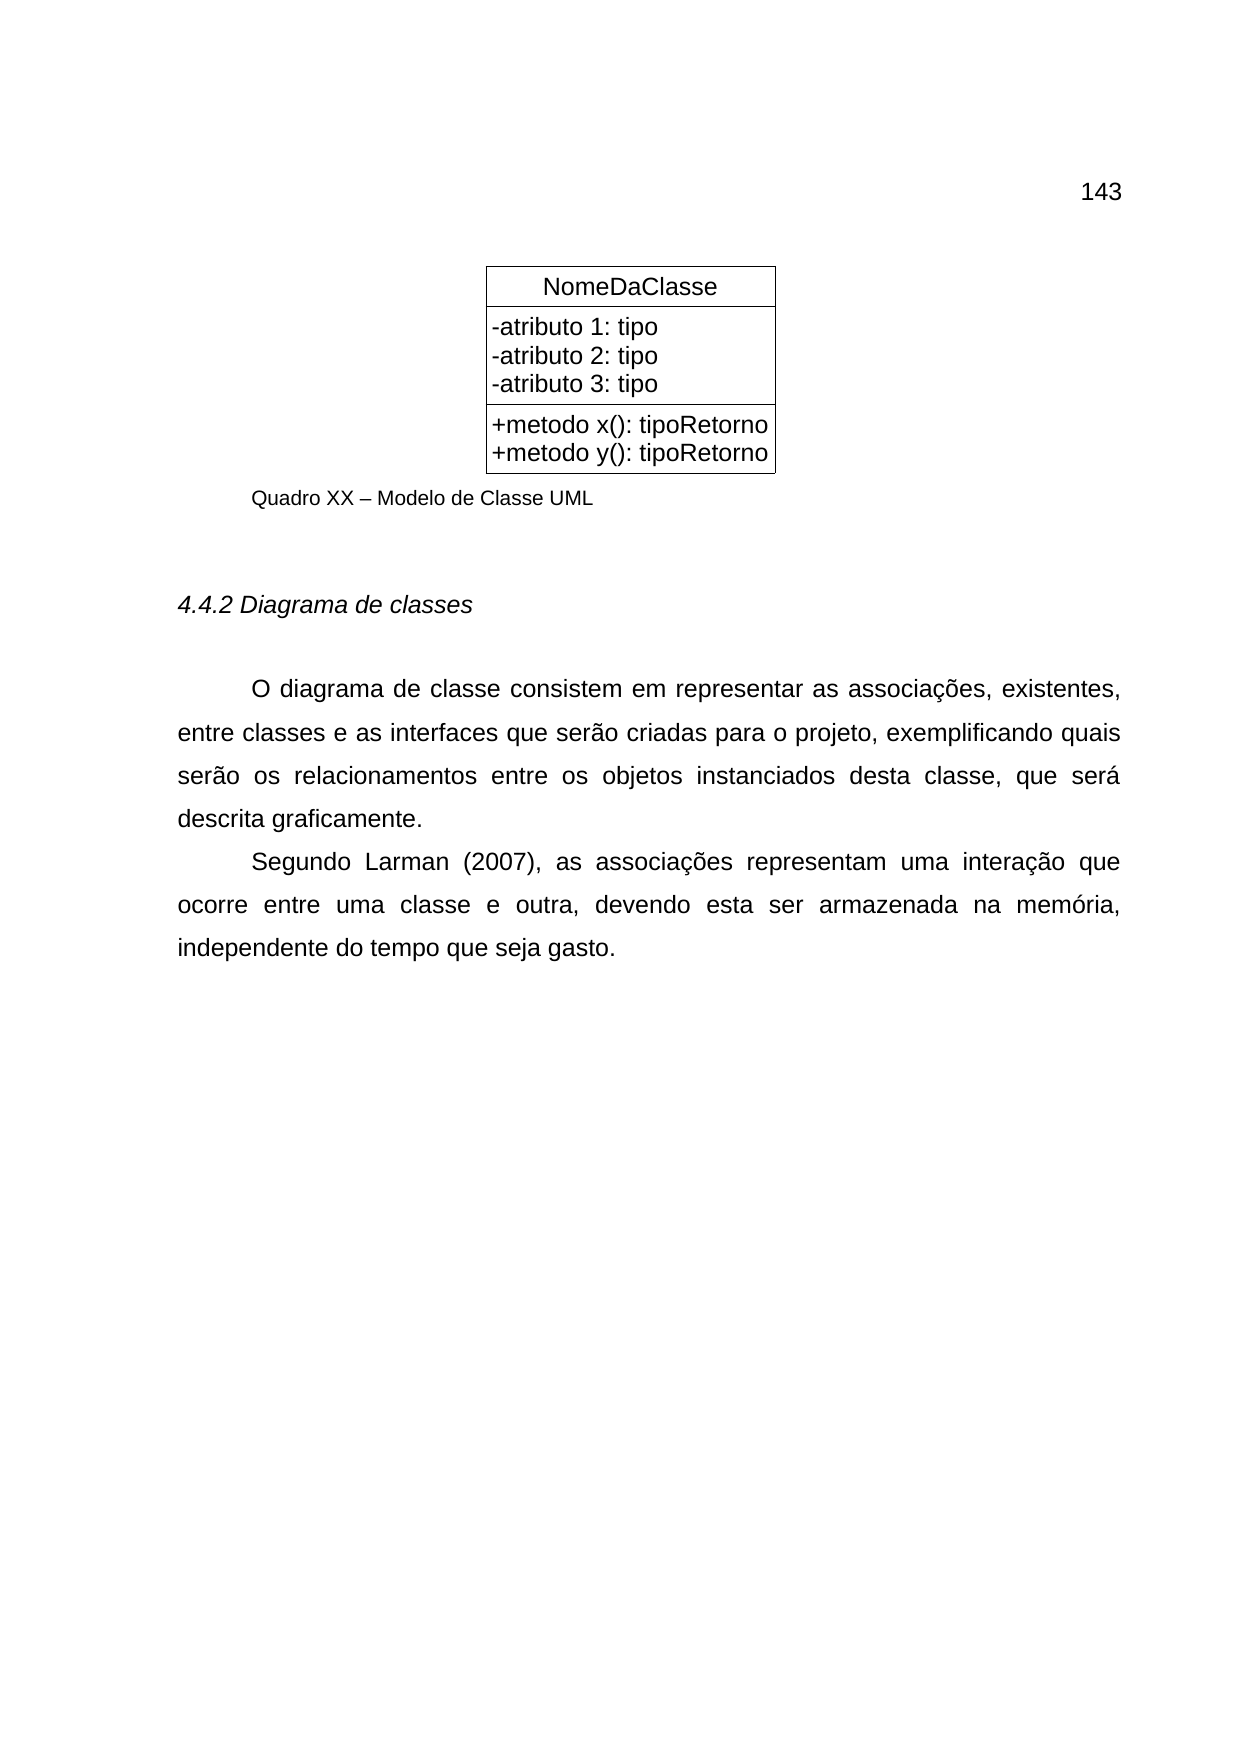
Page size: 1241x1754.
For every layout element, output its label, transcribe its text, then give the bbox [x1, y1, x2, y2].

table_cell -atributo 1: tipo -atributo 2: tipo -atributo 3: tipo [487, 307, 775, 404]
text O diagrama de classe consistem em representar as associações, existentes, entre classes e as interfaces que serão criadas para o projeto, exemplificando quais serão os relacionamentos entre os objetos instanciados desta classe, que será descrita graficamente. [177, 674, 1122, 833]
subtitle 4.4.2 Diagrama de classes [177, 590, 1122, 619]
text Quadro XX – Modelo de Classe UML [177, 486, 1122, 509]
table_header NomeDaClasse [487, 267, 775, 306]
text Segundo Larman (2007), as associações representam uma interação que ocorre entre uma classe e outra, devendo esta ser armazenada na memória, independente do tempo que seja gasto. [177, 847, 1122, 962]
table_cell +metodo x(): tipoRetorno +metodo y(): tipoRetorno [487, 405, 775, 473]
